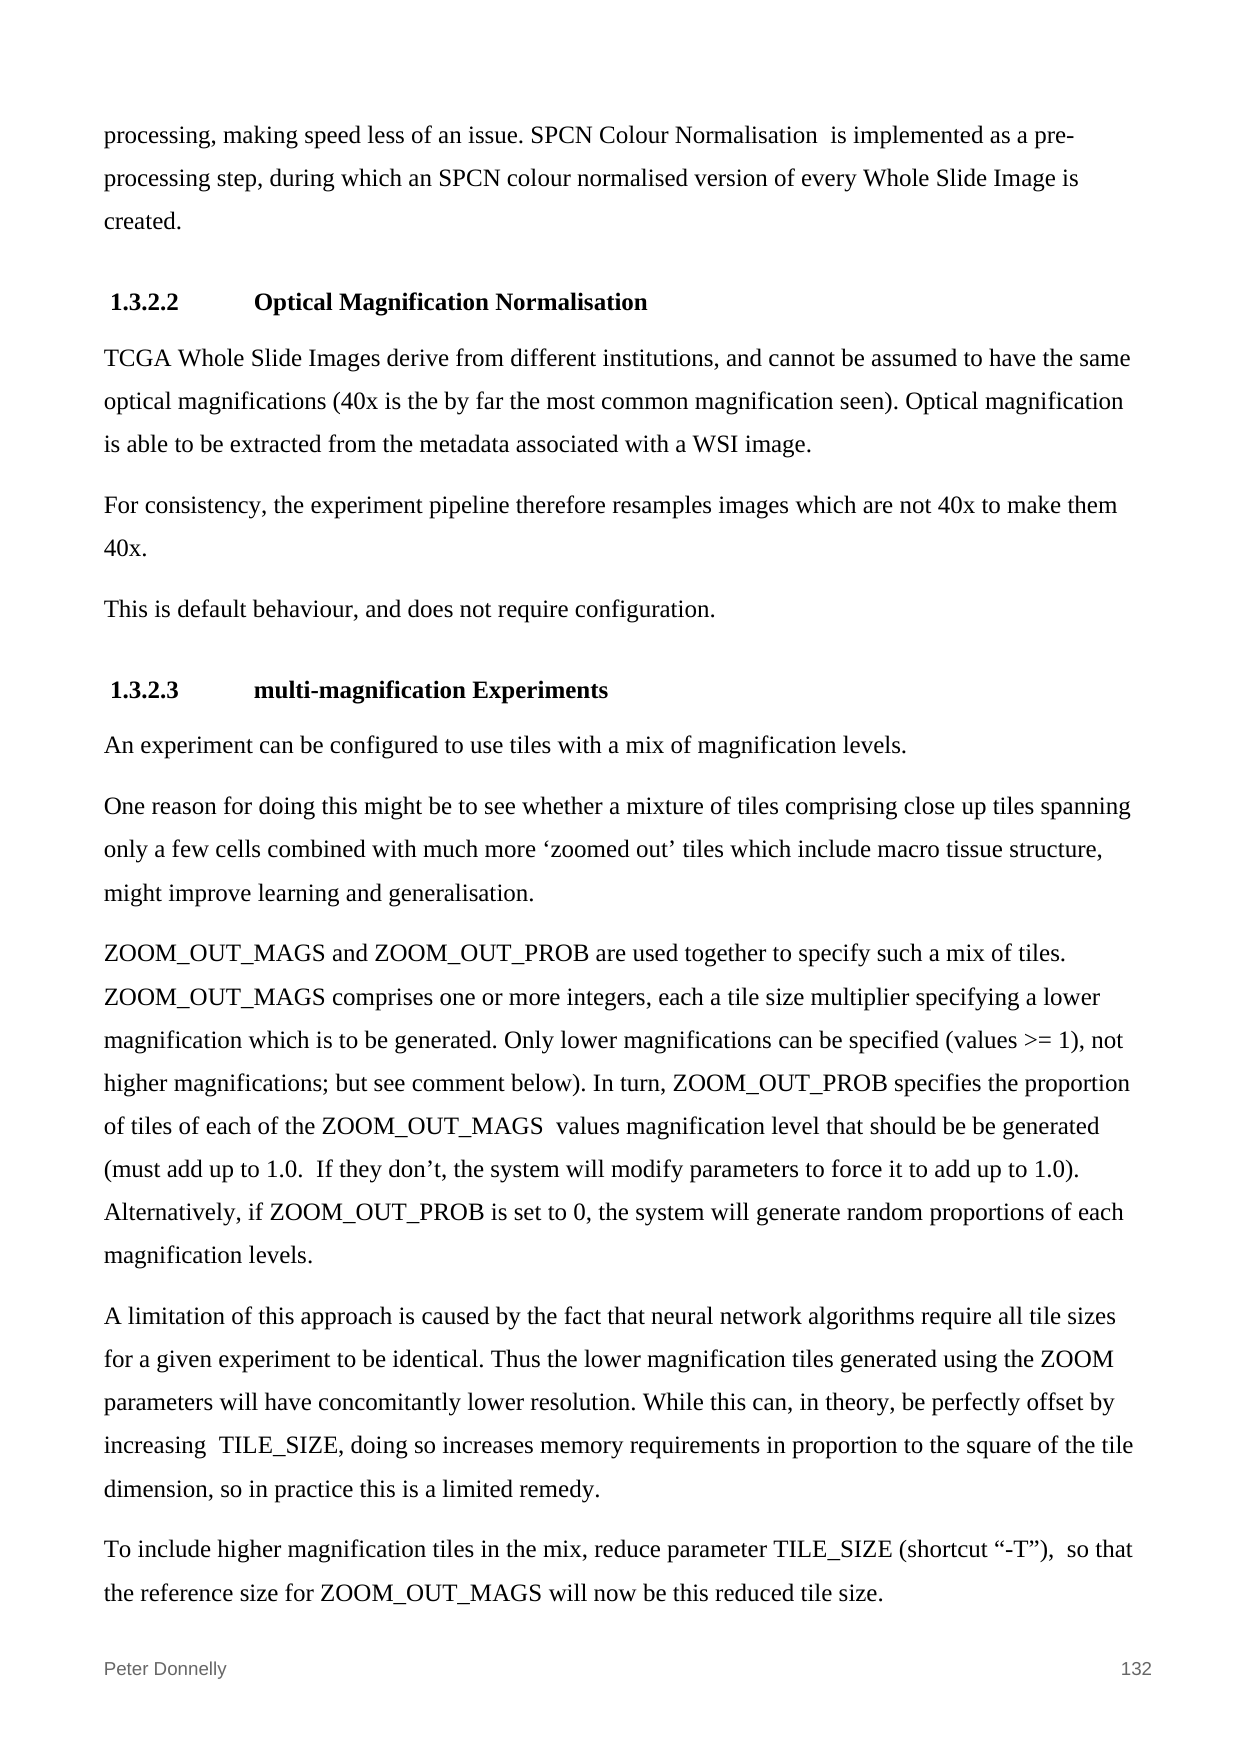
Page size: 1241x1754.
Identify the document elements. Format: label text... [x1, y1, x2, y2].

text One reason for doing this might be to see whether a mixture of tiles comprising close up tiles spanning only a few cells combined with much more ‘zoomed out’ tiles which include macro tissue structure, might improve learning and generalisation. [103, 791, 1146, 906]
text ZOOM_OUT_MAGS and ZOOM_OUT_PROB are used together to specify such a mix of tiles. ZOOM_OUT_MAGS comprises one or more integers, each a tile size multiplier specifying a lower magnification which is to be generated. Only lower magnifications can be specified (values >= 1), not higher magnifications; but see comment below). In turn, ZOOM_OUT_PROB specifies the proportion of tiles of each of the ZOOM_OUT_MAGS values magnification level that should be be generated (must add up to 1.0. If they don’t, the system will modify parameters to force it to add up to 1.0). Alternatively, if ZOOM_OUT_PROB is set to 0, the system will generate random proportions of each magnification levels. [103, 938, 1146, 1269]
subtitle Optical Magnification Normalisation [103, 287, 1146, 316]
text A limitation of this approach is caused by the fact that neural network algorithms require all tile sizes for a given experiment to be identical. Thus the lower magnification tiles generated using the ZOOM parameters will have concomitantly lower resolution. While this can, in theory, be perfectly offset by increasing TILE_SIZE, doing so increases memory requirements in proportion to the square of the tile dimension, so in practice this is a limited remedy. [103, 1301, 1146, 1502]
text To include higher magnification tiles in the mix, reduce parameter TILE_SIZE (shortcut “-T”), so that the reference size for ZOOM_OUT_MAGS will now be this reduced tile size. [103, 1534, 1146, 1606]
subtitle multi-magnification Experiments [103, 675, 1146, 704]
text processing, making speed less of an issue. SPCN Colour Normalisation is implemented as a pre-processing step, during which an SPCN colour normalised version of every Whole Slide Image is created. [103, 120, 1146, 235]
text TCGA Whole Slide Images derive from different institutions, and cannot be assumed to have the same optical magnifications (40x is the by far the most common magnification seen). Optical magnification is able to be extracted from the metadata associated with a WSI image. [103, 343, 1146, 458]
text This is default behaviour, and does not require configuration. [103, 594, 1146, 623]
text An experiment can be configured to use tiles with a mix of magnification levels. [103, 731, 1146, 759]
text For consistency, the experiment pipeline therefore resamples images which are not 40x to make them 40x. [103, 490, 1146, 562]
